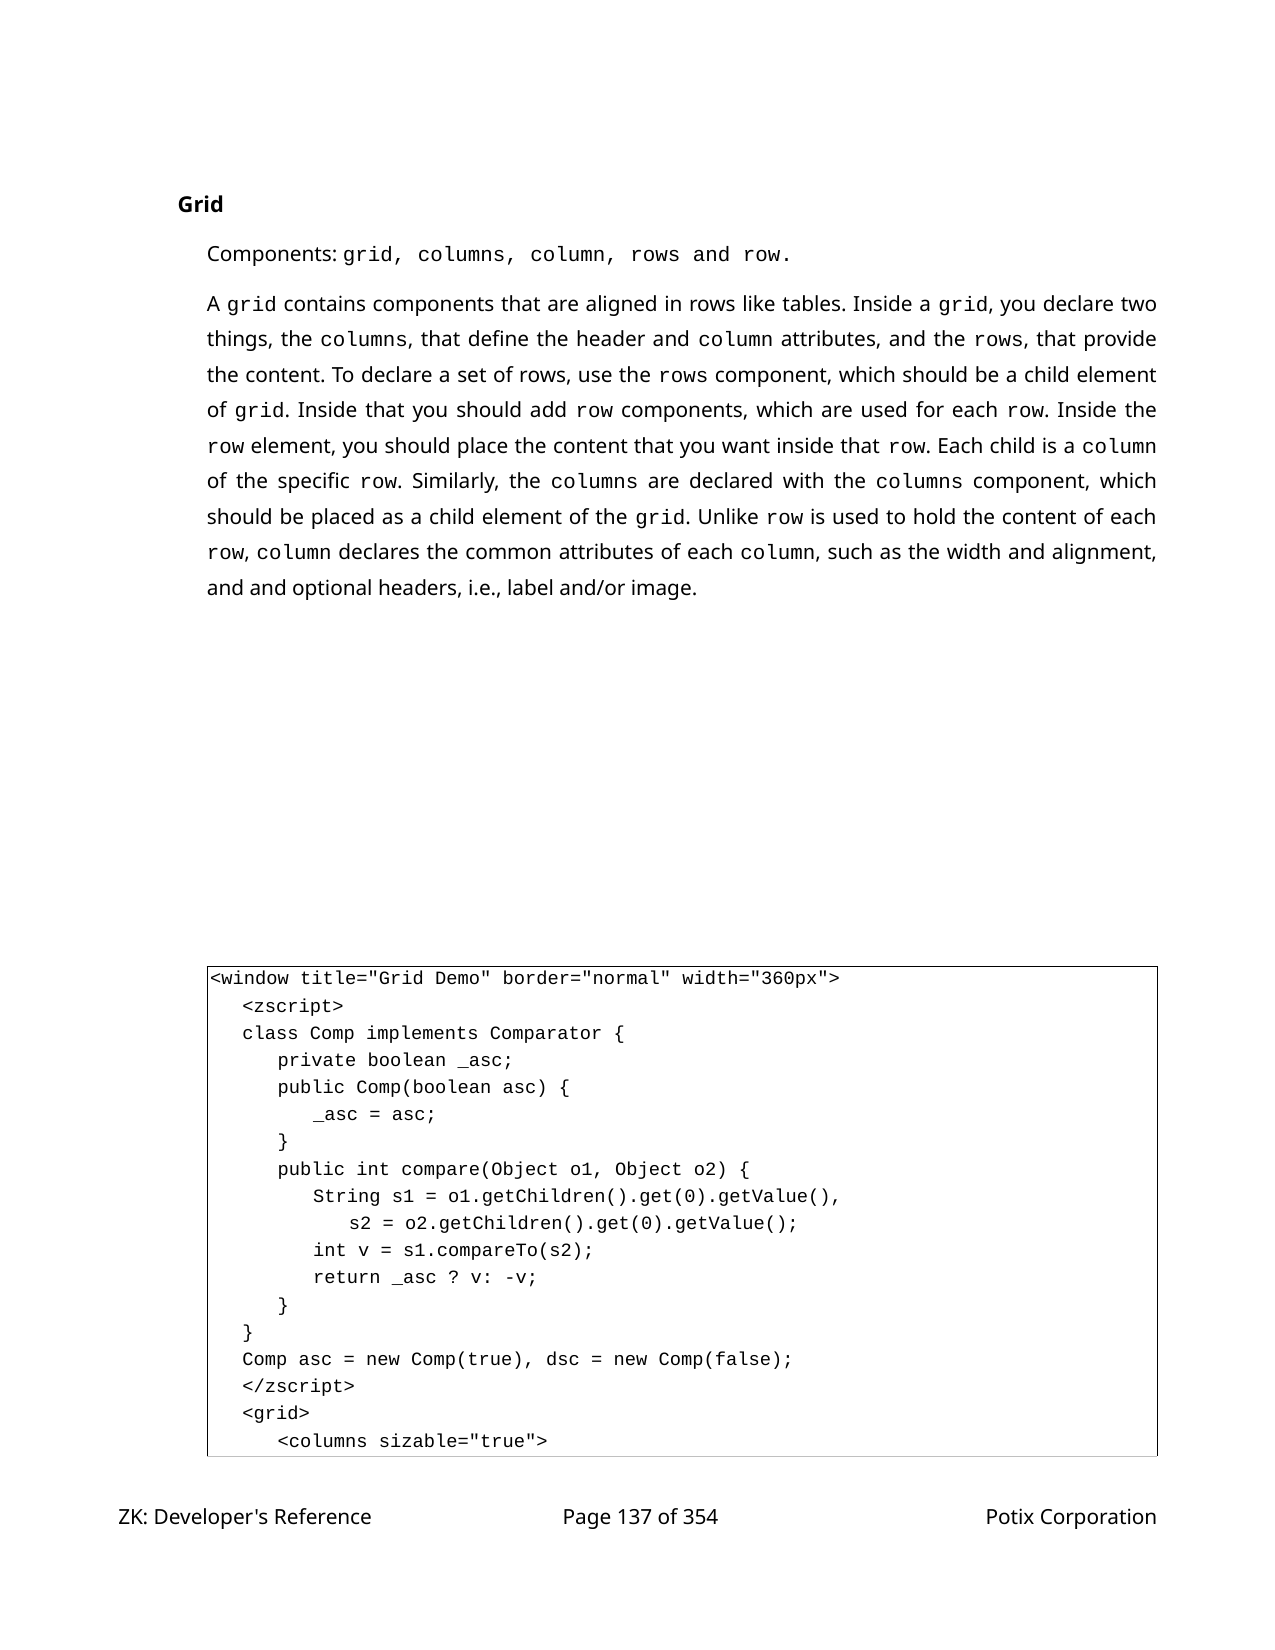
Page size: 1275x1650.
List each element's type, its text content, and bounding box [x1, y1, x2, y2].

text s2 = o2.getChildren().get(0).getValue(); [208, 1211, 1157, 1235]
text <window title="Grid Demo" border="normal" width="360px"> [208, 967, 1157, 991]
text } [208, 1129, 1157, 1154]
text int v = s1.compareTo(s2); [208, 1238, 1157, 1262]
subtitle Grid [177, 189, 1157, 219]
text } [208, 1320, 1157, 1344]
text String s1 = o1.getChildren().get(0).getValue(), [208, 1184, 1157, 1208]
text A grid contains components that are aligned in rows like tables. Inside a grid, you declare two things, the columns, that define the header and column attributes, and the rows, that provide the content. To declare a set of rows, use the rows component, which should be a child element of grid. Inside that you should add row components, which are used for each row. Inside the row element, you should place the content that you want inside that row. Each child is a column of the specific row. Similarly, the columns are declared with the columns component, which should be placed as a child element of the grid. Unlike row is used to hold the content of each row, column declares the common attributes of each column, such as the width and alignment, and and optional headers, i.e., label and/or image. [207, 289, 1157, 601]
text private boolean _asc; [208, 1048, 1157, 1072]
text <grid> [208, 1401, 1157, 1426]
text _asc = asc; [208, 1102, 1157, 1126]
text public Comp(boolean asc) { [208, 1075, 1157, 1099]
text Comp asc = new Comp(true), dsc = new Comp(false); [208, 1347, 1157, 1371]
text return _asc ? v: -v; [208, 1265, 1157, 1289]
text public int compare(Object o1, Object o2) { [208, 1157, 1157, 1181]
text } [208, 1292, 1157, 1317]
text </zscript> [208, 1374, 1157, 1398]
text class Comp implements Comparator { [208, 1021, 1157, 1045]
text <columns sizable="true"> [208, 1428, 1157, 1456]
text <zscript> [208, 993, 1157, 1018]
text Components: grid, columns, column, rows and row. [207, 239, 1157, 268]
